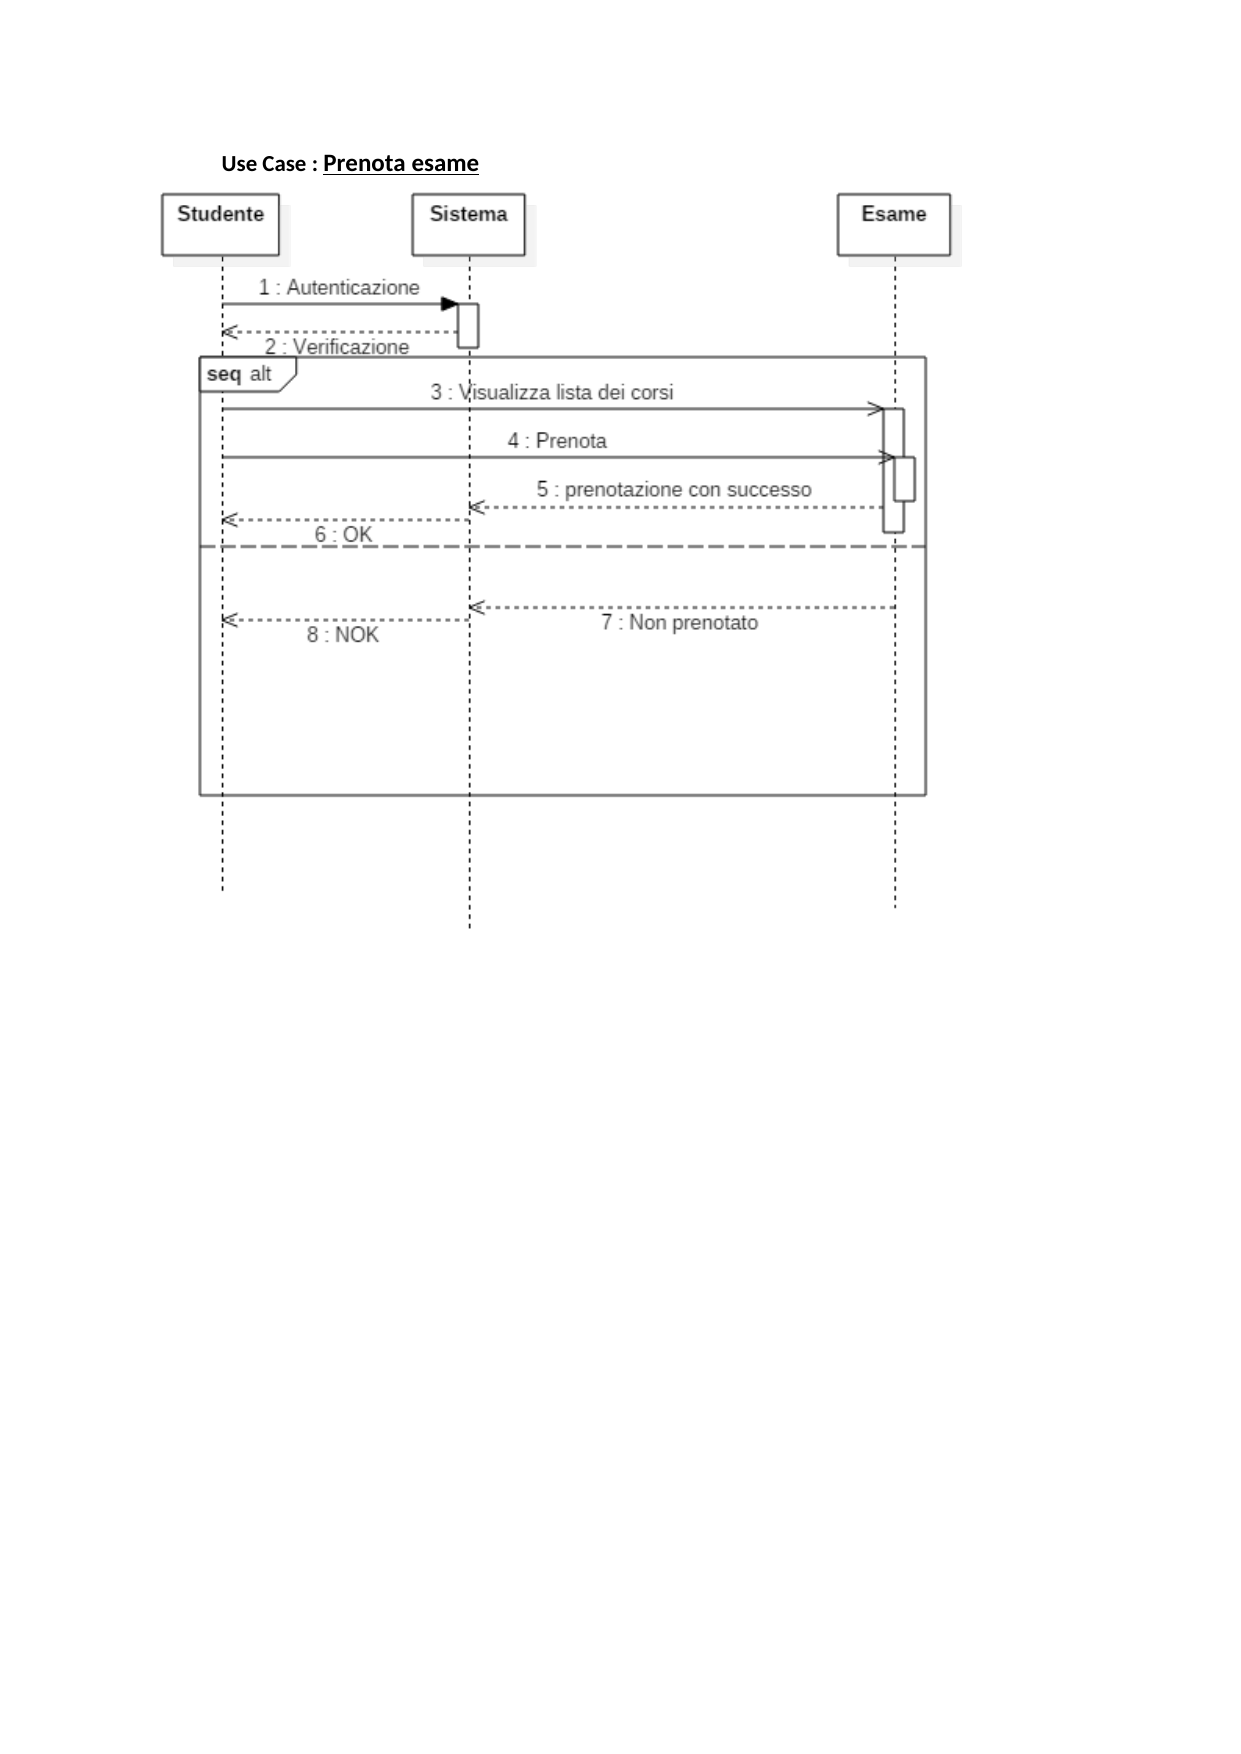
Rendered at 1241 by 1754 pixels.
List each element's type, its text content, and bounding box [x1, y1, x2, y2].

text Use Case : Prenota esame [148, 148, 1093, 995]
